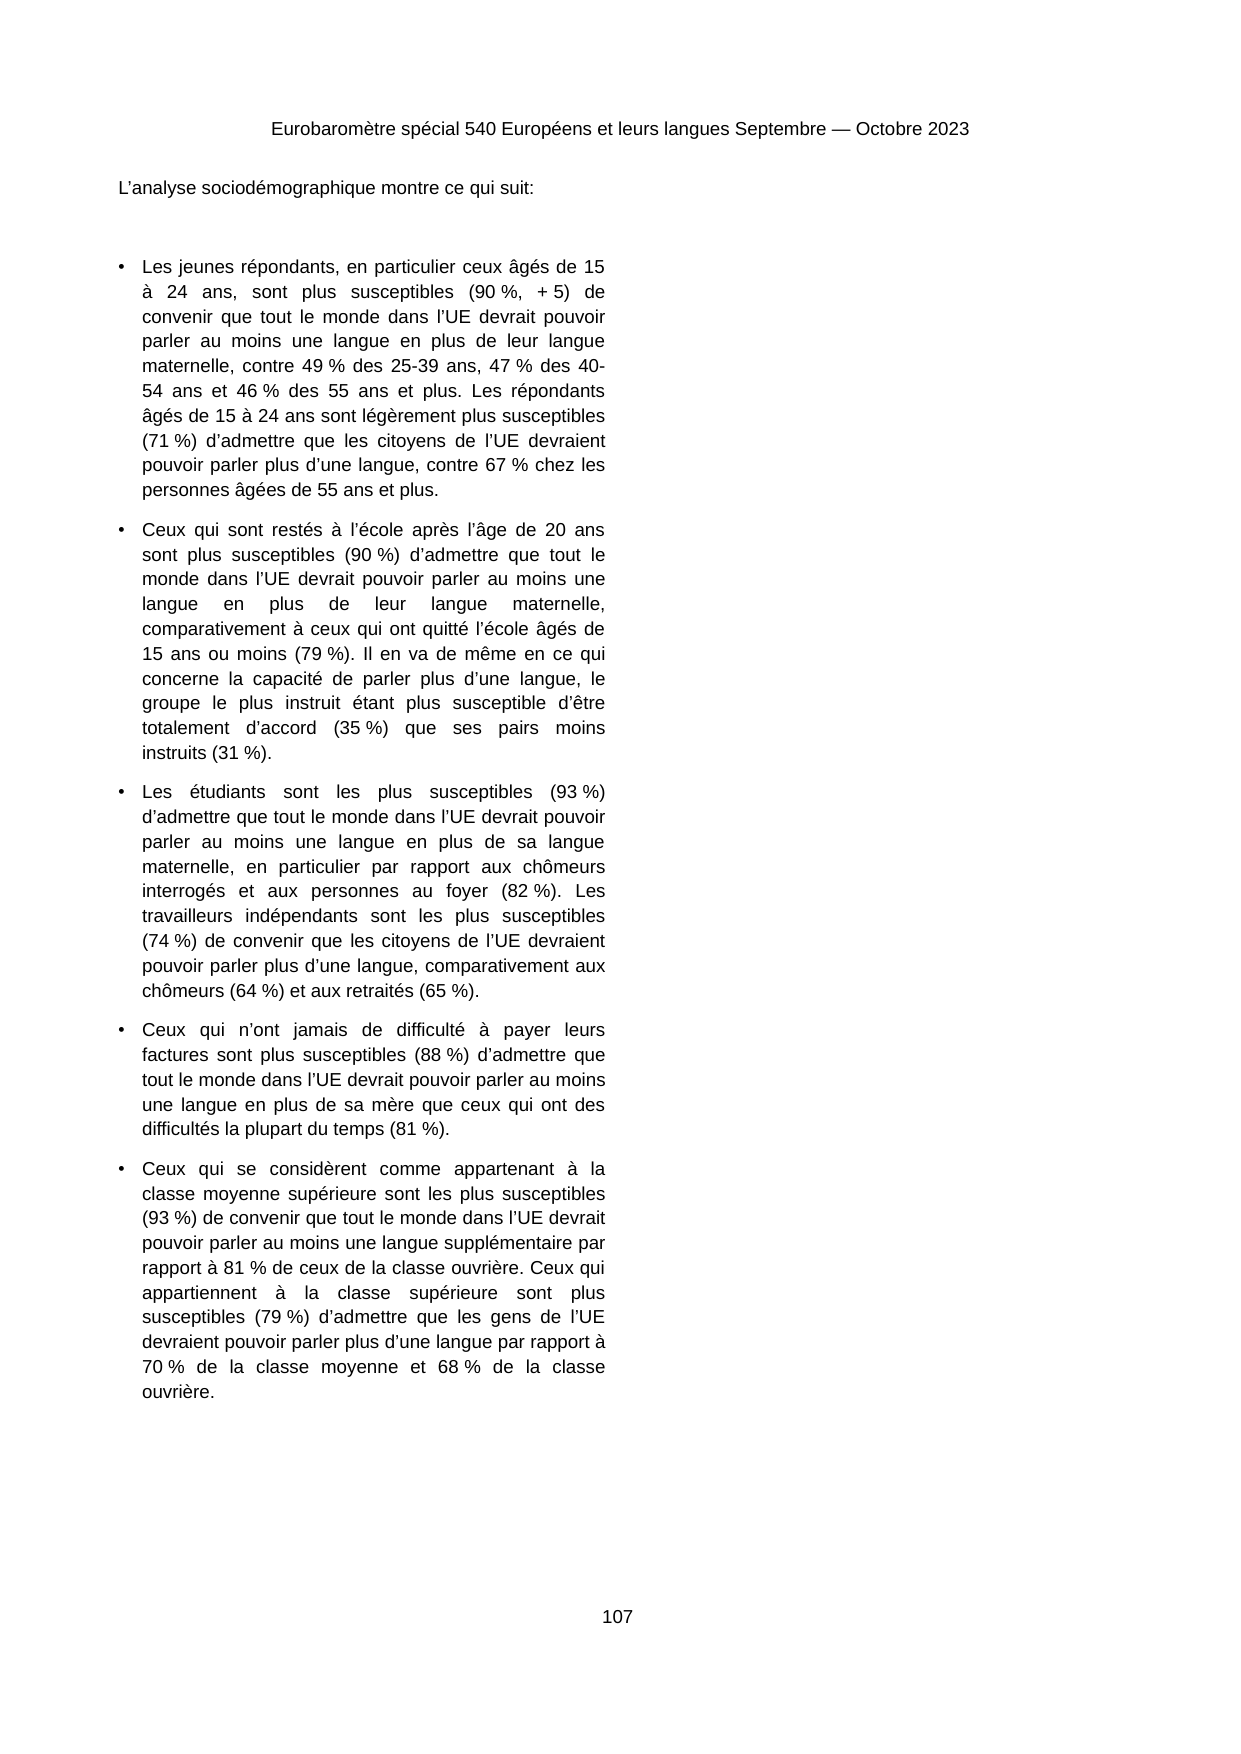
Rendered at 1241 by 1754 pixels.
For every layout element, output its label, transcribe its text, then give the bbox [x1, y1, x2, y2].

list Les jeunes répondants, en particulier ceux âgés de 15 à 24 ans, sont plus susceptibles (90 %, + 5) de convenir que tout le monde dans l’UE devrait pouvoir parler au moins une langue en plus de leur langue maternelle, contre 49 % des 25-39 ans, 47 % des 40-54 ans et 46 % des 55 ans et plus. Les répondants âgés de 15 à 24 ans sont légèrement plus susceptibles (71 %) d’admettre que les citoyens de l’UE devraient pouvoir parler plus d’une langue, contre 67 % chez les personnes âgées de 55 ans et plus. [118, 256, 605, 501]
list Ceux qui sont restés à l’école après l’âge de 20 ans sont plus susceptibles (90 %) d’admettre que tout le monde dans l’UE devrait pouvoir parler au moins une langue en plus de leur langue maternelle, comparativement à ceux qui ont quitté l’école âgés de 15 ans ou moins (79 %). Il en va de même en ce qui concerne la capacité de parler plus d’une langue, le groupe le plus instruit étant plus susceptible d’être totalement d’accord (35 %) que ses pairs moins instruits (31 %). [118, 518, 605, 763]
text L’analyse sociodémographique montre ce qui suit: [118, 177, 605, 199]
list Ceux qui n’ont jamais de difficulté à payer leurs factures sont plus susceptibles (88 %) d’admettre que tout le monde dans l’UE devrait pouvoir parler au moins une langue en plus de sa mère que ceux qui ont des difficultés la plupart du temps (81 %). [118, 1019, 605, 1140]
list Les étudiants sont les plus susceptibles (93 %) d’admettre que tout le monde dans l’UE devrait pouvoir parler au moins une langue en plus de sa langue maternelle, en particulier par rapport aux chômeurs interrogés et aux personnes au foyer (82 %). Les travailleurs indépendants sont les plus susceptibles (74 %) de convenir que les citoyens de l’UE devraient pouvoir parler plus d’une langue, comparativement aux chômeurs (64 %) et aux retraités (65 %). [118, 781, 605, 1001]
list Ceux qui se considèrent comme appartenant à la classe moyenne supérieure sont les plus susceptibles (93 %) de convenir que tout le monde dans l’UE devrait pouvoir parler au moins une langue supplémentaire par rapport à 81 % de ceux de la classe ouvrière. Ceux qui appartiennent à la classe supérieure sont plus susceptibles (79 %) d’admettre que les gens de l’UE devraient pouvoir parler plus d’une langue par rapport à 70 % de la classe moyenne et 68 % de la classe ouvrière. [118, 1157, 605, 1402]
